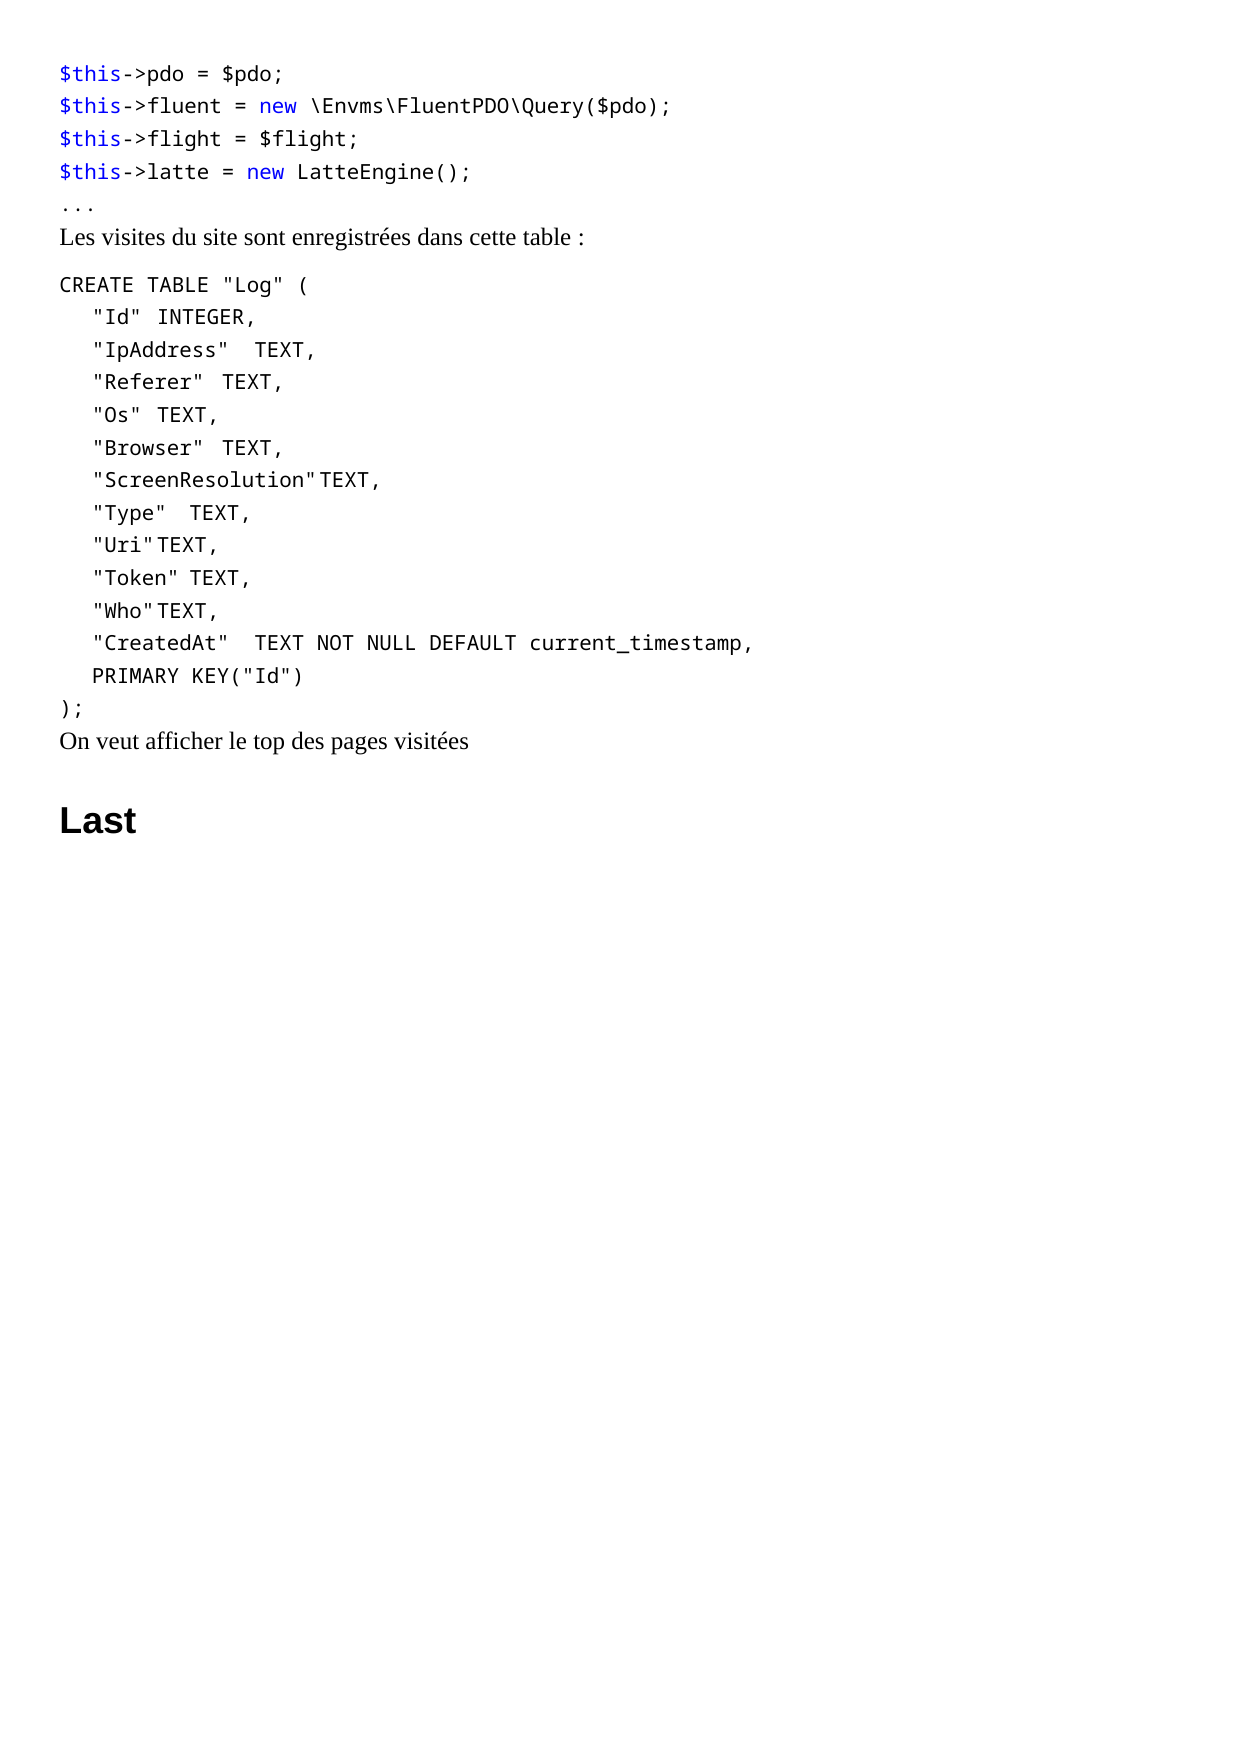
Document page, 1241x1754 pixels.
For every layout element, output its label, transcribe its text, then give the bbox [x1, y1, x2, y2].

text "Browser" TEXT, [59, 433, 1181, 461]
text On veut afficher le top des pages visitées [59, 726, 1181, 755]
text $this->latte = new LatteEngine(); [59, 157, 1181, 185]
text "ScreenResolution" TEXT, [59, 465, 1181, 494]
text ... [59, 189, 1181, 218]
text "Uri" TEXT, [59, 531, 1181, 559]
text $this->pdo = $pdo; [59, 59, 1181, 87]
text "Referer" TEXT, [59, 367, 1181, 396]
text ); [59, 693, 1181, 722]
text "Token" TEXT, [59, 563, 1181, 592]
text "Id" INTEGER, [59, 302, 1181, 331]
text CREATE TABLE "Log" ( [59, 270, 1181, 298]
text $this->flight = $flight; [59, 124, 1181, 153]
text "Who" TEXT, [59, 596, 1181, 624]
text "IpAddress" TEXT, [59, 335, 1181, 363]
text PRIMARY KEY("Id") [59, 661, 1181, 689]
subtitle Last [59, 799, 1181, 842]
text $this->fluent = new \Envms\FluentPDO\Query($pdo); [59, 92, 1181, 120]
text "Type" TEXT, [59, 498, 1181, 526]
text Les visites du site sont enregistrées dans cette table : [59, 222, 1181, 251]
text "Os" TEXT, [59, 400, 1181, 428]
text "CreatedAt" TEXT NOT NULL DEFAULT current_timestamp, [59, 628, 1181, 657]
